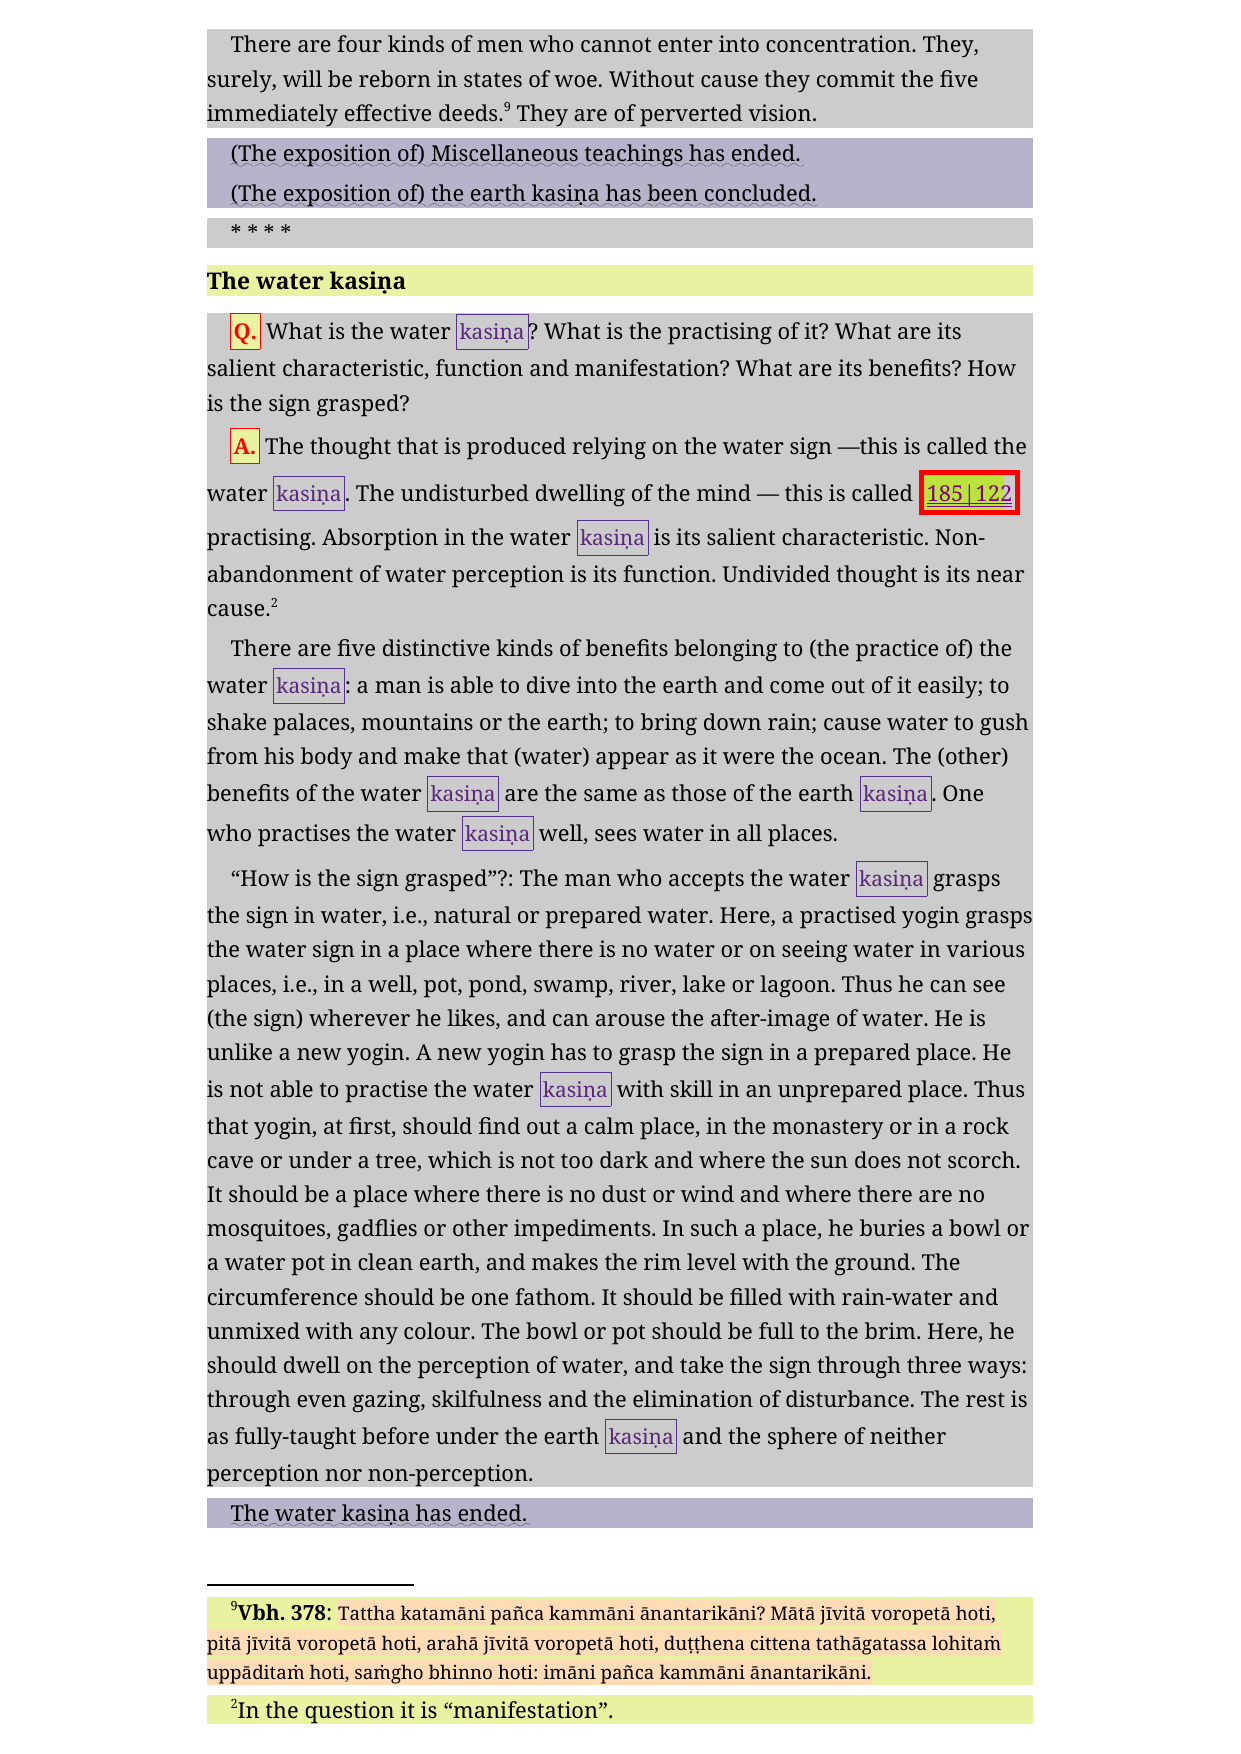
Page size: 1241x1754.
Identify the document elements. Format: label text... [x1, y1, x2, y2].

text (The exposition of) Miscellaneous teachings has ended. [207, 138, 1033, 168]
text There are four kinds of men who cannot enter into concentration. They, surely, will be reborn in states of woe. Without cause they commit the five immediately effective deeds. They are of perverted vision. [207, 29, 1033, 128]
text The water kasiṇa has ended. [207, 1498, 1033, 1528]
text Q. What is the water kasiṇa? What is the practising of it? What are its salient characteristic, function and manifestation? What are its benefits? How is the sign grasped? [207, 313, 1033, 417]
text There are five distinctive kinds of benefits belonging to (the practice of) the water kasiṇa: a man is able to dive into the earth and come out of it easily; to shake palaces, mountains or the earth; to bring down rain; cause water to gush from his body and make that (water) appear as it were the ocean. The (other) benefits of the water kasiṇa are the same as those of the earth kasiṇa. One who practises the water kasiṇa well, sees water in all places. [207, 633, 1033, 850]
subtitle The water kasiṇa [207, 265, 1033, 296]
text A. The thought that is produced relying on the water sign —this is called the water kasiṇa. The undisturbed dwelling of the mind — this is called 185|122 practising. Absorption in the water kasiṇa is its salient characteristic. Non-abandonment of water perception is its function. Undivided thought is its near cause. [207, 428, 1033, 623]
text In the question it is “manifestation”. [207, 1695, 1033, 1724]
text Vbh. 378: Tattha katamāni pañca kammāni ānantarikāni? Mātā jīvitā voropetā hoti, pitā jīvitā voropetā hoti, arahā jīvitā voropetā hoti, duṭṭhena cittena tathāgatassa lohitaṁ uppāditaṁ hoti, saṁgho bhinno hoti: imāni pañca kammāni ānantarikāni. [207, 1597, 1033, 1685]
text “How is the sign grasped”?: The man who accepts the water kasiṇa grasps the sign in water, i.e., natural or prepared water. Here, a practised yogin grasps the water sign in a place where there is no water or on seeing water in various places, i.e., in a well, pot, pond, swamp, river, lake or lagoon. Thus he can see (the sign) wherever he likes, and can arouse the after-image of water. He is unlike a new yogin. A new yogin has to grasp the sign in a prepared place. He is not able to practise the water kasiṇa with skill in an unprepared place. Thus that yogin, at first, should find out a calm place, in the monastery or in a rock cave or under a tree, which is not too dark and where the sun does not scorch. It should be a place where there is no dust or wind and where there are no mosquitoes, gadflies or other impediments. In such a place, he buries a bowl or a water pot in clean earth, and makes the rim level with the ground. The circumference should be one fathom. It should be filled with rain-water and unmixed with any colour. The bowl or pot should be full to the brim. Here, he should dwell on the perception of water, and take the sign through three ways: through even gazing, skilfulness and the elimination of disturbance. The rest is as fully-taught before under the earth kasiṇa and the sphere of neither perception nor non-perception. [207, 861, 1033, 1487]
text * * * * [207, 218, 1033, 248]
text (The exposition of) the earth kasiṇa has been concluded. [207, 178, 1033, 208]
